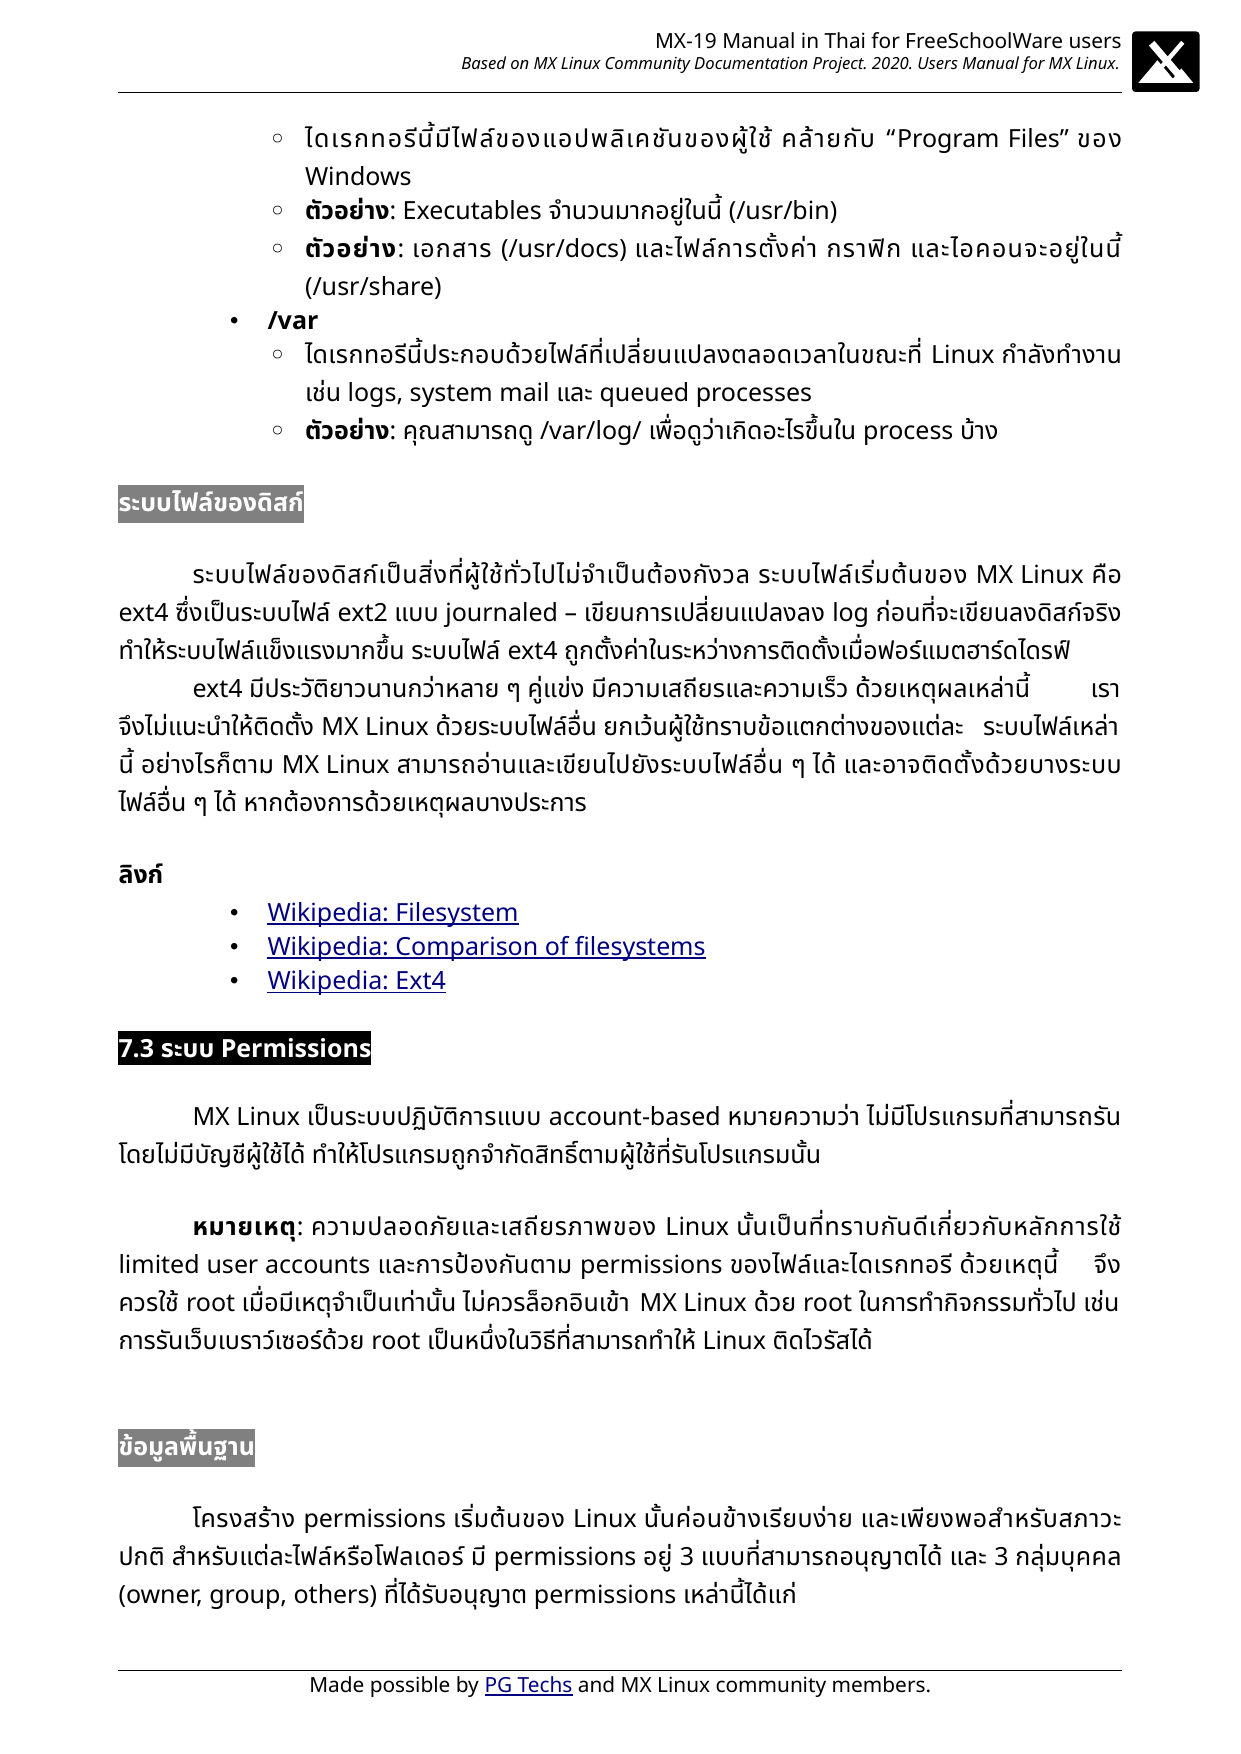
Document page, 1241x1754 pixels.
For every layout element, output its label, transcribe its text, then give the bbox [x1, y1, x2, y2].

text ข้อมูลพื้นฐาน [118, 1429, 1122, 1467]
list ตัวอย่าง: เอกสาร (/usr/docs) และไฟล์การตั้งค่า กราฟิก และไอคอนจะอยู่ในนี้ (/usr/share) [267, 231, 1122, 303]
text ลิงก์ [118, 857, 1122, 894]
list Wikipedia: Ext4 [230, 963, 1122, 997]
list Wikipedia: Filesystem [230, 894, 1122, 929]
text ext4 มีประวัติยาวนานกว่าหลาย ๆ คู่แข่ง มีความเสถียรและความเร็ว ด้วยเหตุผลเหล่านี้ เราจึงไม่แนะนำให้ติดตั้ง MX Linux ด้วยระบบไฟล์อื่น ยกเว้นผู้ใช้ทราบข้อแตกต่างของแต่ละ ระบบไฟล์เหล่านี้ อย่างไรก็ตาม MX Linux สามารถอ่านและเขียนไปยังระบบไฟล์อื่น ๆ ได้ และอาจติดตั้งด้วยบางระบบไฟล์อื่น ๆ ได้ หากต้องการด้วยเหตุผลบางประการ [118, 671, 1122, 823]
text ระบบไฟล์ของดิสก์ [118, 485, 1122, 523]
text ระบบไฟล์ของดิสก์เป็นสิ่งที่ผู้ใช้ทั่วไปไม่จำเป็นต้องกังวล ระบบไฟล์เริ่มต้นของ MX Linux คือ ext4 ซึ่งเป็นระบบไฟล์ ext2 แบบ journaled – เขียนการเปลี่ยนแปลงลง log ก่อนที่จะเขียนลงดิสก์จริง ทำให้ระบบไฟล์แข็งแรงมากขึ้น ระบบไฟล์ ext4 ถูกตั้งค่าในระหว่างการติดตั้งเมื่อฟอร์แมตฮาร์ดไดรฟ์ [118, 557, 1122, 671]
list Wikipedia: Comparison of filesystems [230, 929, 1122, 963]
list ไดเรกทอรีนี้มีไฟล์ของแอปพลิเคชันของผู้ใช้ คล้ายกับ “Program Files” ของ Windows [267, 121, 1122, 193]
text 7.3 ระบบ Permissions [118, 1031, 1122, 1065]
list ตัวอย่าง: Executables จำนวนมากอยู่ในนี้ (/usr/bin) [267, 193, 1122, 231]
text โครงสร้าง permissions เริ่มต้นของ Linux นั้นค่อนข้างเรียบง่าย และเพียงพอสำหรับสภาวะปกติ สำหรับแต่ละไฟล์หรือโฟลเดอร์ มี permissions อยู่ 3 แบบที่สามารถอนุญาตได้ และ 3 กลุ่มบุคคล (owner, group, others) ที่ได้รับอนุญาต permissions เหล่านี้ได้แก่ [118, 1501, 1122, 1615]
list ตัวอย่าง: คุณสามารถดู /var/log/ เพื่อดูว่าเกิดอะไรขึ้นใน process บ้าง [267, 413, 1122, 451]
text MX Linux เป็นระบบปฏิบัติการแบบ account-based หมายความว่า ไม่มีโปรแกรมที่สามารถรันโดยไม่มีบัญชีผู้ใช้ได้ ทำให้โปรแกรมถูกจำกัดสิทธิ์ตามผู้ใช้ที่รันโปรแกรมนั้น [118, 1099, 1122, 1175]
list ไดเรกทอรีนี้ประกอบด้วยไฟล์ที่เปลี่ยนแปลงตลอดเวลาในขณะที่ Linux กำลังทำงาน เช่น logs, system mail และ queued processes [267, 337, 1122, 413]
text หมายเหตุ: ความปลอดภัยและเสถียรภาพของ Linux นั้นเป็นที่ทราบกันดีเกี่ยวกับหลักการใช้ limited user accounts และการป้องกันตาม permissions ของไฟล์และไดเรกทอรี ด้วยเหตุนี้ จึงควรใช้ root เมื่อมีเหตุจำเป็นเท่านั้น ไม่ควรล็อกอินเข้า MX Linux ด้วย root ในการทำกิจกรรมทั่วไป เช่น การรันเว็บเบราว์เซอร์ด้วย root เป็นหนึ่งในวิธีที่สามารถทำให้ Linux ติดไวรัสได้ [118, 1209, 1122, 1361]
list /var [230, 303, 1122, 337]
